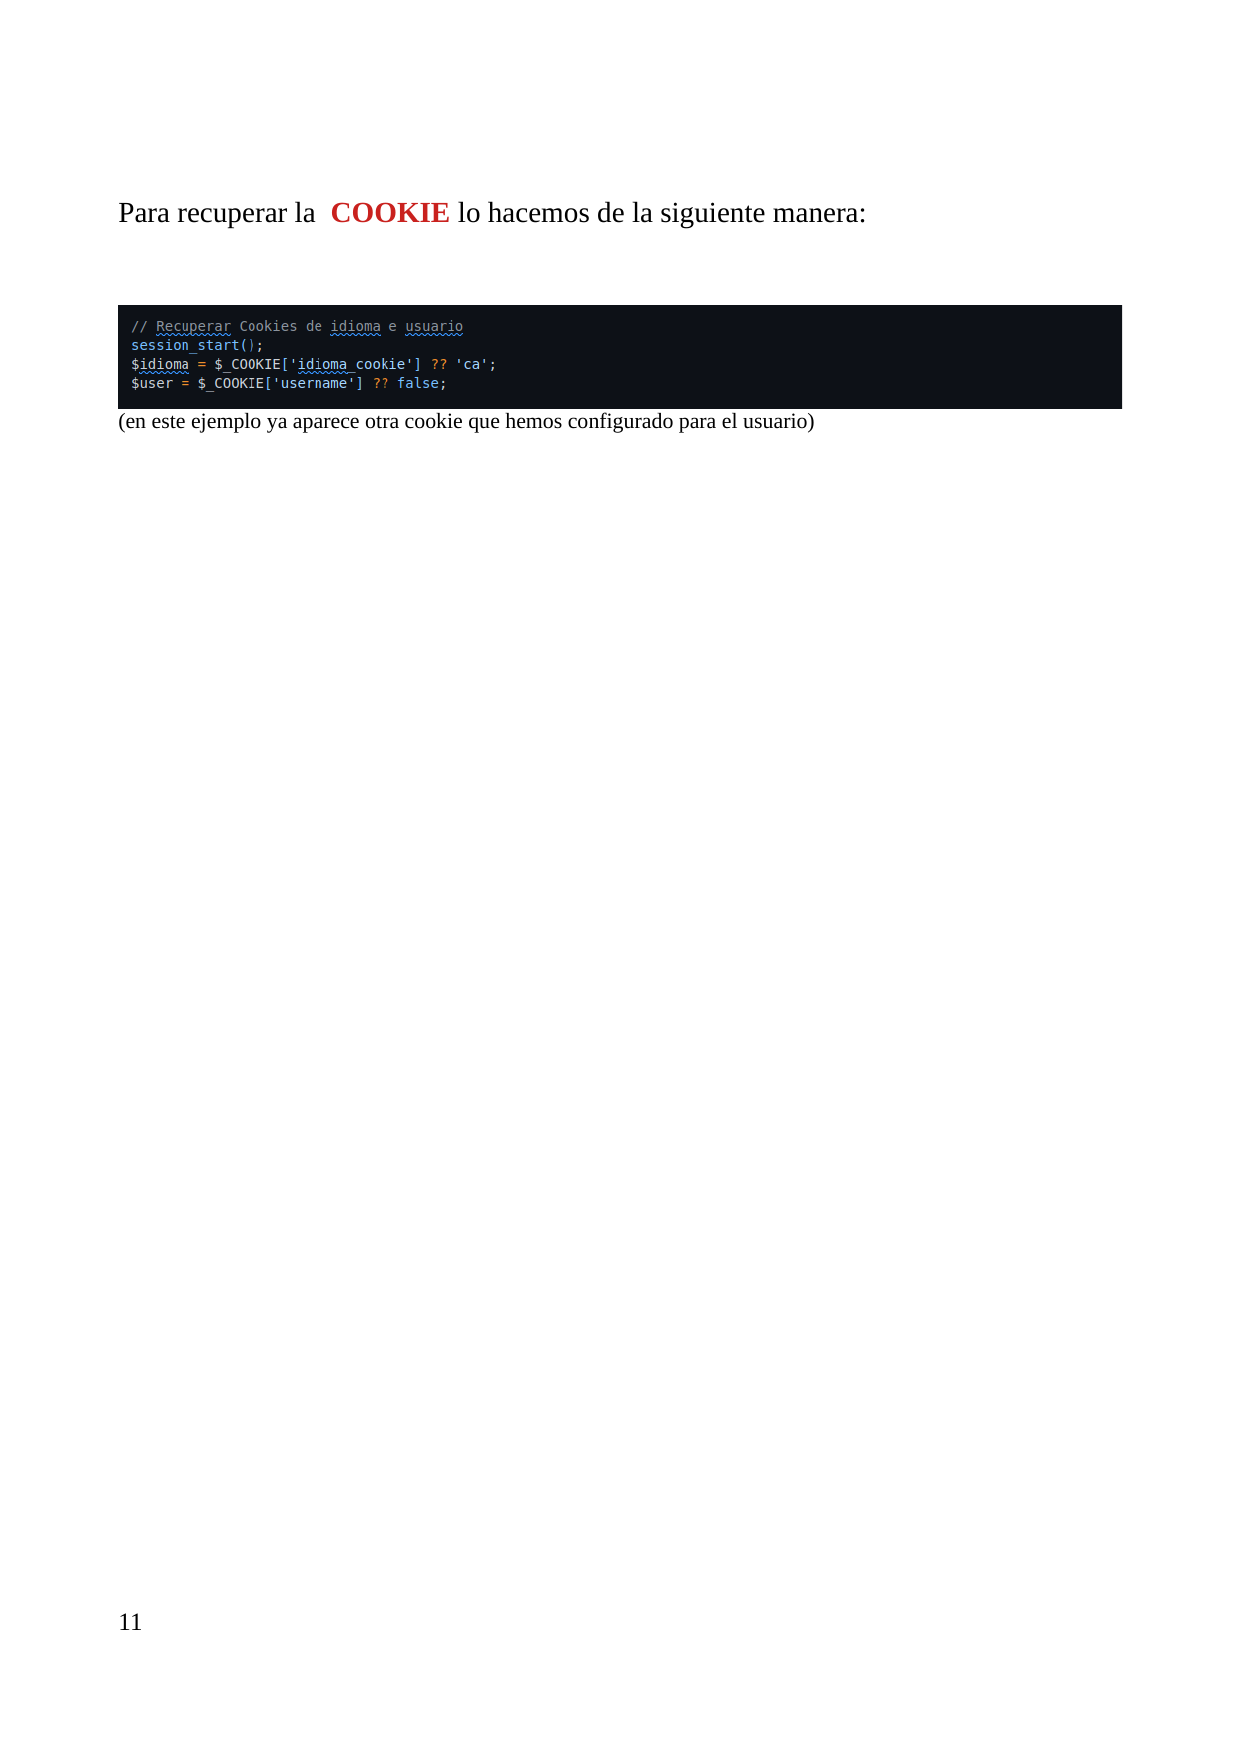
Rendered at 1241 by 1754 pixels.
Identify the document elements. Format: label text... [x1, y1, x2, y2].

picture [118, 305, 1123, 409]
text Para recuperar la COOKIE lo hacemos de la siguiente manera: [118, 195, 1122, 228]
text (en este ejemplo ya aparece otra cookie que hemos configurado para el usuario) [118, 409, 1122, 433]
